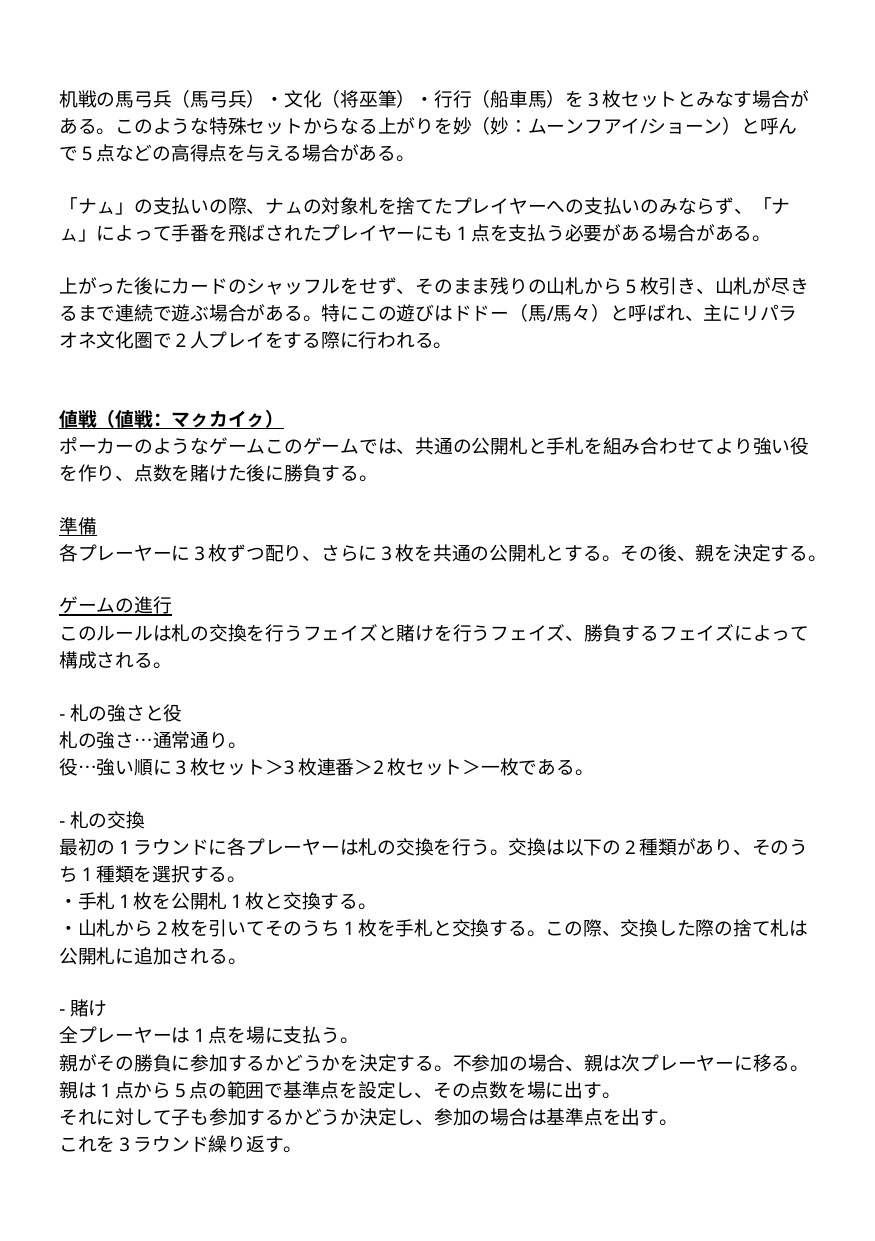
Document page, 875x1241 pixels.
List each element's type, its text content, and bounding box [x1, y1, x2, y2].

text - 賭け [59, 994, 815, 1021]
text 各プレーヤーに3枚ずつ配り、さらに3枚を共通の公開札とする。その後、親を決定する。 [59, 538, 815, 566]
text 札の強さ…通常通り。 [59, 725, 815, 753]
text ・山札から2枚を引いてそのうち1枚を手札と交換する。この際、交換した際の捨て札は公開札に追加される。 [59, 914, 815, 968]
text 上がった後にカードのシャッフルをせず、そのまま残りの山札から5枚引き、山札が尽きるまで連続で遊ぶ場合がある。特にこの遊びはドドー（馬/馬々）と呼ばれ、主にリパラオネ文化圏で2人プレイをする際に行われる。 [59, 272, 815, 353]
text ・手札1枚を公開札1枚と交換する。 [59, 887, 815, 914]
text 準備 [59, 511, 815, 538]
text 値戦（値戦：マㇰカイㇰ） [59, 404, 815, 431]
text 「ナㇺ」の支払いの際、ナㇺの対象札を捨てたプレイヤーへの支払いのみならず、「ナㇺ」によって手番を飛ばされたプレイヤーにも1点を支払う必要がある場合がある。 [59, 192, 815, 246]
text ゲームの進行 [59, 591, 815, 618]
text ポーカーのようなゲームこのゲームでは、共通の公開札と手札を組み合わせてより強い役を作り、点数を賭けた後に勝負する。 [59, 431, 815, 486]
text 全プレーヤーは1点を場に支払う。 [59, 1021, 815, 1048]
text これを3ラウンド繰り返す。 [59, 1130, 815, 1157]
text 役…強い順に3枚セット＞3枚連番＞2枚セット＞一枚である。 [59, 753, 815, 780]
text - 札の交換 [59, 805, 815, 832]
text このルールは札の交換を行うフェイズと賭けを行うフェイズ、勝負するフェイズによって構成される。 [59, 618, 815, 673]
text - 札の強さと役 [59, 698, 815, 725]
text 親は1点から5点の範囲で基準点を設定し、その点数を場に出す。 [59, 1076, 815, 1103]
text 親がその勝負に参加するかどうかを決定する。不参加の場合、親は次プレーヤーに移る。 [59, 1048, 815, 1076]
text それに対して子も参加するかどうか決定し、参加の場合は基準点を出す。 [59, 1103, 815, 1130]
text 最初の1ラウンドに各プレーヤーは札の交換を行う。交換は以下の2種類があり、そのうち1種類を選択する。 [59, 832, 815, 887]
text 机戦の馬弓兵（馬弓兵）・文化（将巫筆）・行行（船車馬）を3枚セットとみなす場合がある。このような特殊セットからなる上がりを妙（妙：ムーンフアイ/ショーン）と呼んで5点などの高得点を与える場合がある。 [59, 84, 815, 166]
